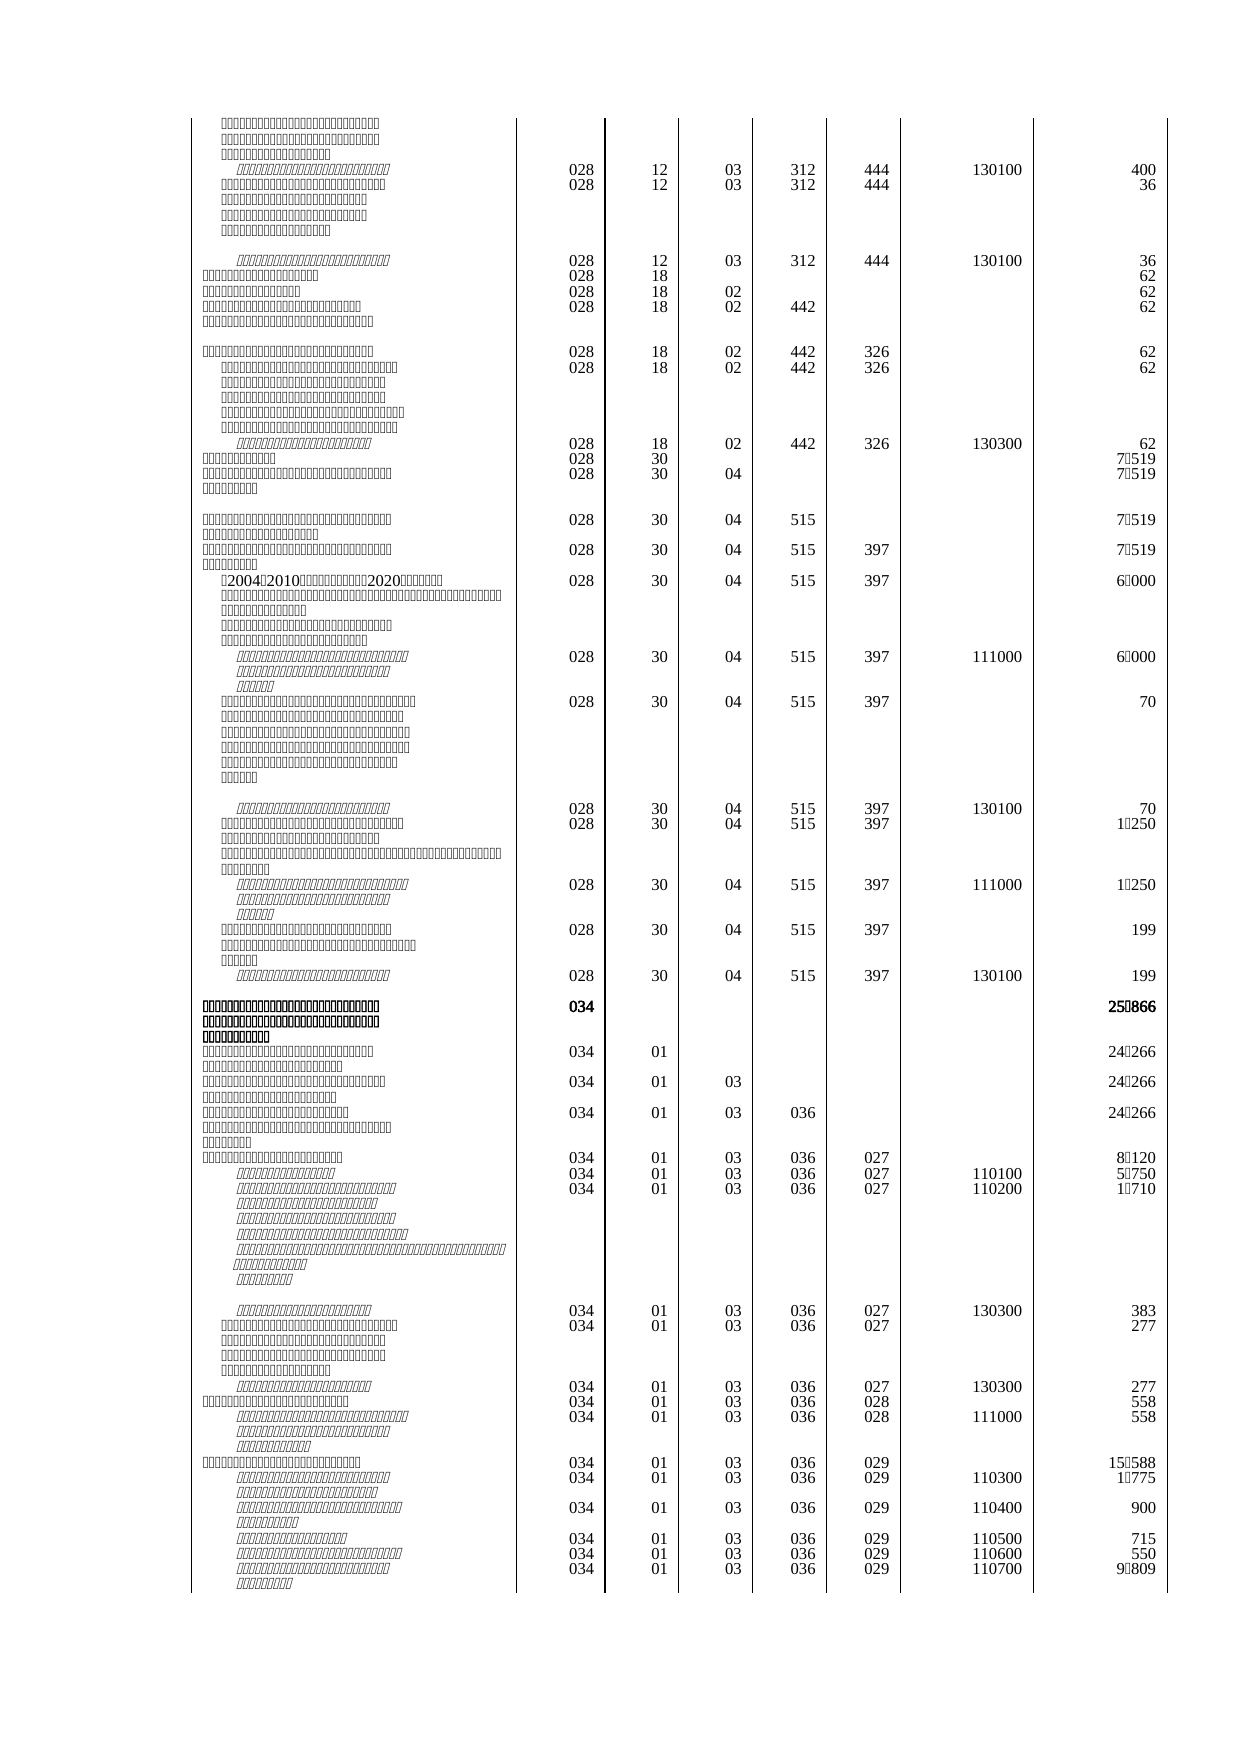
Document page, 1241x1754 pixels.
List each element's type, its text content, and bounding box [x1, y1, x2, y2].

table_cell [753, 285, 826, 301]
table_cell      [192, 361, 516, 437]
table_cell  [517, 1183, 604, 1304]
table_cell  [1034, 1046, 1167, 1076]
table_cell  [753, 879, 826, 924]
table_cell  [517, 301, 604, 346]
table_cell [517, 118, 604, 164]
table_cell  [606, 650, 678, 696]
table_cell    [192, 1411, 516, 1456]
table_cell  [606, 438, 678, 453]
table_cell  [1034, 970, 1167, 1000]
table_cell  [827, 361, 900, 437]
table_cell [679, 1000, 752, 1046]
table_cell  [901, 803, 1033, 818]
table_cell  [901, 1380, 1033, 1396]
table_cell  [517, 650, 604, 696]
table_cell  [753, 1107, 826, 1152]
table_cell  [192, 285, 516, 301]
table_cell  [517, 1502, 604, 1532]
table_cell [901, 1320, 1033, 1380]
table_cell  [827, 650, 900, 696]
table_cell  [517, 924, 604, 970]
table_cell  [1034, 650, 1167, 696]
table_cell  [517, 1548, 604, 1563]
table_cell  [1034, 179, 1167, 255]
table_cell  [679, 1304, 752, 1319]
table_cell  [901, 970, 1033, 1000]
table_cell [901, 453, 1033, 468]
table_cell  [1034, 1107, 1167, 1152]
table_cell  [1034, 1533, 1167, 1548]
table_cell  [753, 650, 826, 696]
table_cell  [606, 1411, 678, 1456]
table_cell  [827, 1396, 900, 1411]
table_cell  [827, 544, 900, 574]
table_cell   [192, 514, 516, 544]
table_cell  [1034, 1152, 1167, 1167]
table_cell  [901, 164, 1033, 179]
table_cell  [1034, 301, 1167, 346]
table_cell  [753, 361, 826, 437]
table_cell  [606, 1380, 678, 1396]
table_cell  [192, 1456, 516, 1472]
table_cell  [901, 1411, 1033, 1456]
table_cell  [753, 179, 826, 255]
table_cell  [679, 1411, 752, 1456]
table_cell  [606, 1502, 678, 1532]
table_cell  [192, 453, 516, 468]
table_cell  [753, 255, 826, 270]
table_cell [901, 361, 1033, 437]
table_cell  [753, 544, 826, 574]
table_cell  [1034, 1456, 1167, 1472]
table_cell  [679, 1548, 752, 1563]
table_cell  [753, 164, 826, 179]
table_cell  [753, 924, 826, 970]
table_cell [901, 574, 1033, 650]
table_cell  [753, 1548, 826, 1563]
table_cell  [517, 1563, 604, 1593]
table_cell  [827, 438, 900, 453]
table_cell [901, 179, 1033, 255]
table_cell  [901, 1168, 1033, 1183]
table_cell  [1034, 453, 1167, 468]
table_cell   [192, 1563, 516, 1593]
table_cell  [517, 438, 604, 453]
table_cell  [192, 1396, 516, 1411]
table_cell  [606, 1304, 678, 1319]
table_cell [827, 118, 900, 164]
table_cell  [517, 1304, 604, 1319]
table_cell [901, 285, 1033, 301]
table_cell  [679, 1396, 752, 1411]
table_cell  [606, 285, 678, 301]
table_cell    [192, 1107, 516, 1152]
table_cell  [517, 1472, 604, 1502]
table_cell  [1034, 879, 1167, 924]
table_cell  [606, 1396, 678, 1411]
table_cell  [606, 924, 678, 970]
table_cell [901, 468, 1033, 513]
table_cell  [679, 818, 752, 878]
table_cell  [606, 696, 678, 802]
table_cell  [1034, 924, 1167, 970]
table_cell  [679, 970, 752, 1000]
table_cell  [753, 1152, 826, 1167]
table_cell  [753, 1502, 826, 1532]
table_cell  [517, 1046, 604, 1076]
table_cell  [192, 164, 516, 179]
table_cell  [517, 1168, 604, 1183]
table_cell  [827, 1533, 900, 1548]
table_cell  [517, 1533, 604, 1548]
table_cell  [679, 346, 752, 361]
table_cell  [1034, 1320, 1167, 1380]
table_cell [901, 1107, 1033, 1152]
table_cell  [901, 650, 1033, 696]
table_cell  [679, 179, 752, 255]
table_cell  [901, 1563, 1033, 1593]
table_cell  [827, 803, 900, 818]
table_cell [606, 1000, 678, 1046]
table_cell  [901, 1183, 1033, 1304]
table_cell  [679, 438, 752, 453]
table_cell [901, 346, 1033, 361]
table_cell  [606, 1152, 678, 1167]
table_cell   [192, 1502, 516, 1532]
table_cell  [827, 1411, 900, 1456]
table_cell  [753, 438, 826, 453]
table_cell  [517, 818, 604, 878]
table_cell  [827, 1456, 900, 1472]
table_cell  [517, 164, 604, 179]
table_cell  [1034, 1502, 1167, 1532]
table_cell [901, 301, 1033, 346]
table_cell [753, 1046, 826, 1076]
table_cell  [606, 179, 678, 255]
table_cell  [606, 1533, 678, 1548]
table_cell [827, 1046, 900, 1076]
table_cell  [606, 270, 678, 285]
table_cell  [192, 970, 516, 1000]
table_cell  [517, 453, 604, 468]
table_cell  [517, 1152, 604, 1167]
table_cell  [753, 696, 826, 802]
table_cell [901, 924, 1033, 970]
table_cell [901, 818, 1033, 878]
table_cell  [827, 879, 900, 924]
table_cell  [679, 924, 752, 970]
table_cell  [606, 255, 678, 270]
table_cell  [679, 574, 752, 650]
table_cell    [192, 924, 516, 970]
table_cell  [679, 468, 752, 513]
table_cell  [827, 255, 900, 270]
table_cell  [901, 438, 1033, 453]
table_cell  [901, 879, 1033, 924]
table_cell  [606, 1107, 678, 1152]
table_cell  [1034, 1000, 1167, 1046]
table_cell  [753, 803, 826, 818]
table_cell  [679, 1533, 752, 1548]
table_cell [827, 270, 900, 285]
table_cell  [192, 438, 516, 453]
table_cell  [606, 1548, 678, 1563]
table_cell  [679, 361, 752, 437]
table_cell [753, 468, 826, 513]
table_cell  [606, 1076, 678, 1107]
table_cell    [192, 818, 516, 878]
table_cell  [517, 1076, 604, 1107]
table_cell  [192, 1304, 516, 1319]
table_cell  [606, 1456, 678, 1472]
table_cell [679, 118, 752, 164]
table_cell  [517, 970, 604, 1000]
table_cell  [1034, 361, 1167, 437]
table_cell  [827, 574, 900, 650]
table_cell [827, 1107, 900, 1152]
table_cell  [901, 255, 1033, 270]
table_cell  [679, 544, 752, 574]
table_cell  [753, 1380, 826, 1396]
table_cell [901, 118, 1033, 164]
table_cell  [606, 301, 678, 346]
table_cell  [517, 1107, 604, 1152]
table_cell  [192, 346, 516, 361]
table_cell  [517, 514, 604, 544]
table_cell  [679, 879, 752, 924]
table_cell  [1034, 1563, 1167, 1593]
table_cell  [753, 1411, 826, 1456]
table_cell [827, 1000, 900, 1046]
table_cell  [827, 970, 900, 1000]
table_cell  [517, 270, 604, 285]
table_cell  [517, 179, 604, 255]
table_cell [827, 468, 900, 513]
table_cell [679, 270, 752, 285]
table_cell  [827, 696, 900, 802]
table_cell  [753, 1183, 826, 1304]
table_cell   [192, 544, 516, 574]
table_cell  [1034, 803, 1167, 818]
table_cell [827, 1076, 900, 1107]
table_cell  [517, 285, 604, 301]
table_cell  [679, 1380, 752, 1396]
table_cell  [606, 514, 678, 544]
table_cell  [606, 1183, 678, 1304]
table_cell  [679, 285, 752, 301]
table_cell [901, 1076, 1033, 1107]
table_cell  [606, 1472, 678, 1502]
table_cell  [517, 255, 604, 270]
table_cell    [192, 118, 516, 164]
table_cell  [827, 1183, 900, 1304]
table_cell     [192, 574, 516, 650]
table_cell    [192, 879, 516, 924]
table_cell  [517, 1396, 604, 1411]
table_cell  [753, 1168, 826, 1183]
table_cell  [679, 164, 752, 179]
table_cell  [1034, 285, 1167, 301]
table_cell   [192, 1076, 516, 1107]
table_cell   [192, 1472, 516, 1502]
table_cell  [679, 1563, 752, 1593]
table_cell [753, 270, 826, 285]
table_cell  [1034, 255, 1167, 270]
table_cell [827, 301, 900, 346]
table_cell       [192, 696, 516, 802]
table_cell  [901, 1533, 1033, 1548]
table_cell  [517, 574, 604, 650]
table_cell  [606, 1046, 678, 1076]
table_cell  [753, 818, 826, 878]
table_cell [827, 285, 900, 301]
table_cell  [679, 1107, 752, 1152]
table_cell       [192, 1183, 516, 1304]
table_cell  [1034, 1548, 1167, 1563]
table_cell [901, 1152, 1033, 1167]
table_cell  [753, 301, 826, 346]
table_cell  [753, 1533, 826, 1548]
table_cell  [517, 346, 604, 361]
table_cell [827, 514, 900, 544]
table_cell  [679, 514, 752, 544]
table_cell  [1034, 1380, 1167, 1396]
table_cell [827, 453, 900, 468]
table_cell  [517, 544, 604, 574]
table_cell  [192, 1380, 516, 1396]
table_cell  [517, 1320, 604, 1380]
table_cell  [1034, 438, 1167, 453]
table_cell   [192, 468, 516, 513]
table_cell  [1034, 574, 1167, 650]
table_cell  [827, 1304, 900, 1319]
table_cell  [1034, 1076, 1167, 1107]
table_cell [901, 1456, 1033, 1472]
table_cell  [1034, 1183, 1167, 1304]
table_cell [901, 514, 1033, 544]
table_cell [753, 1000, 826, 1046]
table_cell [901, 696, 1033, 802]
table_cell  [1034, 346, 1167, 361]
table_cell  [517, 468, 604, 513]
table_cell [753, 118, 826, 164]
table_cell  [517, 696, 604, 802]
table_cell  [827, 818, 900, 878]
table_cell  [1034, 270, 1167, 285]
table_cell  [1034, 1411, 1167, 1456]
table_cell  [679, 1456, 752, 1472]
table_cell  [679, 1320, 752, 1380]
table_cell [679, 453, 752, 468]
table_cell  [827, 1380, 900, 1396]
table_cell [1034, 118, 1167, 164]
table_cell  [606, 544, 678, 574]
table_cell  [753, 970, 826, 1000]
table_cell  [901, 1502, 1033, 1532]
table_cell [606, 118, 678, 164]
table_cell  [679, 803, 752, 818]
table_cell   [192, 301, 516, 346]
table_cell  [606, 1320, 678, 1380]
table_cell  [606, 1168, 678, 1183]
table_cell [901, 1000, 1033, 1046]
table_cell    [192, 1000, 516, 1046]
table_cell  [901, 1304, 1033, 1319]
table_cell  [1034, 1396, 1167, 1411]
table_cell  [606, 361, 678, 437]
table_cell  [753, 1396, 826, 1411]
table_cell  [517, 1380, 604, 1396]
table_cell [753, 1076, 826, 1107]
table_cell  [753, 1472, 826, 1502]
table_cell  [1034, 544, 1167, 574]
table_cell  [1034, 696, 1167, 802]
table_cell  [827, 1168, 900, 1183]
table_cell  [827, 1502, 900, 1532]
table_cell  [827, 924, 900, 970]
table_cell  [606, 803, 678, 818]
table_cell  [606, 879, 678, 924]
table_cell  [827, 1152, 900, 1167]
table_cell  [192, 1533, 516, 1548]
table_cell  [827, 1563, 900, 1593]
table_cell  [679, 1472, 752, 1502]
table_cell  [192, 1548, 516, 1563]
table_cell  [679, 1152, 752, 1167]
table_cell  [606, 574, 678, 650]
table_cell  [679, 650, 752, 696]
table_cell  [1034, 468, 1167, 513]
table_cell  [606, 1563, 678, 1593]
table_cell  [753, 1304, 826, 1319]
table_cell  [753, 574, 826, 650]
table_cell  [679, 301, 752, 346]
table_cell  [827, 179, 900, 255]
table_cell  [1034, 1304, 1167, 1319]
table_cell  [753, 514, 826, 544]
table_cell  [1034, 1472, 1167, 1502]
table_cell [901, 1046, 1033, 1076]
table_cell  [606, 164, 678, 179]
table_cell [901, 544, 1033, 574]
table_cell  [679, 255, 752, 270]
table_cell  [192, 803, 516, 818]
table_cell [901, 1396, 1033, 1411]
table_cell    [192, 650, 516, 696]
table_cell  [827, 1472, 900, 1502]
table_cell  [827, 164, 900, 179]
table_cell [679, 1046, 752, 1076]
table_cell [901, 270, 1033, 285]
table_cell  [901, 1548, 1033, 1563]
table_cell  [679, 1168, 752, 1183]
table_cell  [679, 1076, 752, 1107]
table_cell  [606, 468, 678, 513]
table_cell  [827, 1320, 900, 1380]
table_cell  [517, 879, 604, 924]
table_cell  [1034, 164, 1167, 179]
table_cell  [517, 361, 604, 437]
table_cell  [1034, 818, 1167, 878]
table_cell  [517, 803, 604, 818]
table_cell  [192, 270, 516, 285]
table_cell  [517, 1456, 604, 1472]
table_cell  [827, 1548, 900, 1563]
table_cell [753, 453, 826, 468]
table_cell  [901, 1472, 1033, 1502]
table_cell  [606, 818, 678, 878]
table_cell  [679, 1502, 752, 1532]
table_cell  [192, 255, 516, 270]
table_cell  [753, 346, 826, 361]
table_cell  [192, 1152, 516, 1167]
table_cell  [192, 1168, 516, 1183]
table_cell  [753, 1320, 826, 1380]
table_cell  [606, 346, 678, 361]
table_cell  [1034, 1168, 1167, 1183]
table_cell  [517, 1000, 604, 1046]
table_cell  [606, 453, 678, 468]
table_cell   [192, 1046, 516, 1076]
table_cell     [192, 179, 516, 255]
table_cell  [827, 346, 900, 361]
table_cell  [753, 1456, 826, 1472]
table_cell  [753, 1563, 826, 1593]
table_cell  [1034, 514, 1167, 544]
table_cell  [679, 696, 752, 802]
table_cell     [192, 1320, 516, 1380]
table_cell  [517, 1411, 604, 1456]
table_cell  [679, 1183, 752, 1304]
table_cell  [606, 970, 678, 1000]
